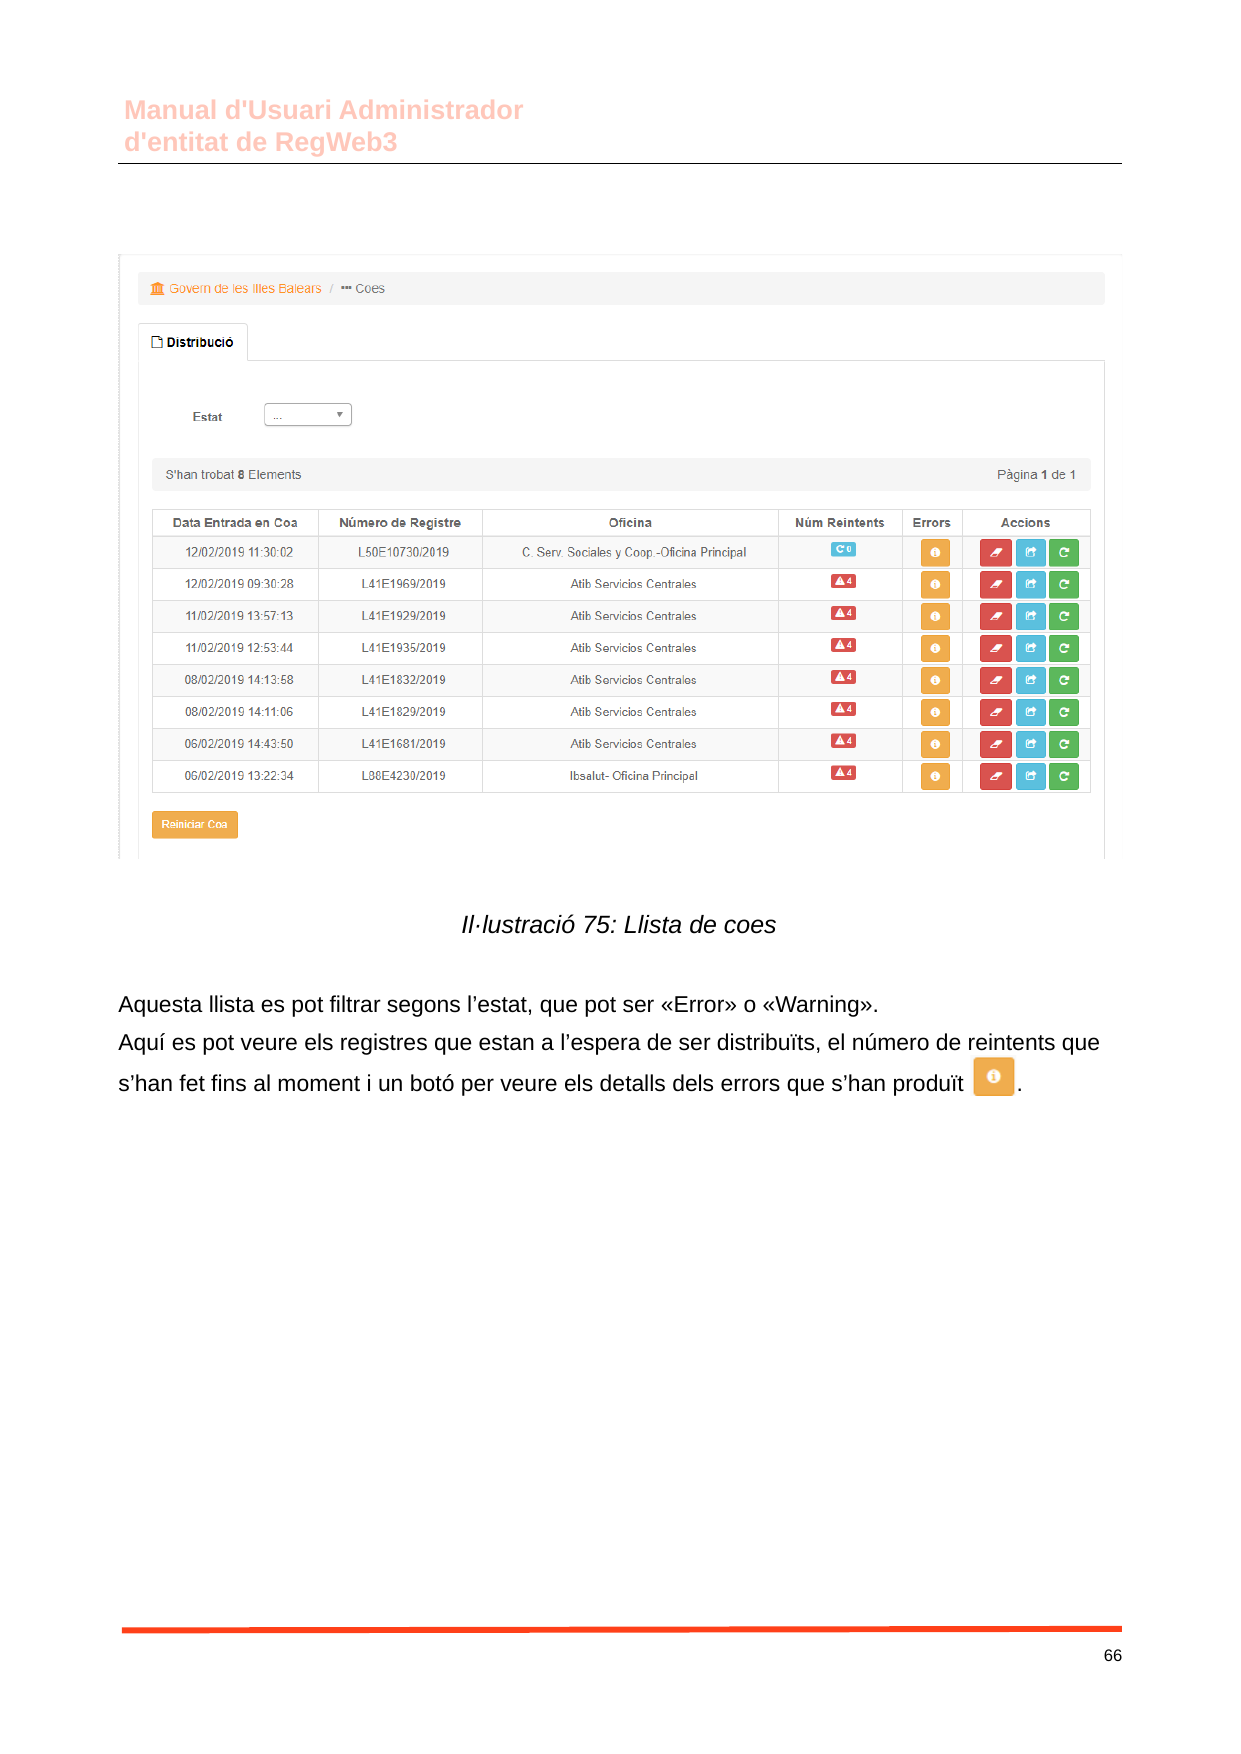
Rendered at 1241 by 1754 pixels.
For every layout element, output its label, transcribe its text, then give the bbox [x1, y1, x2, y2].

text Aquí es pot veure els registres que estan a l’espera de ser distribuïts, el número de reintents que s’han fet fins al moment i un botó per veure els detalls dels errors que s’han produït . [118, 1029, 1122, 1096]
picture [970, 1055, 1017, 1096]
text Aquesta llista es pot filtrar segons l’estat, que pot ser «Error» o «Warning». [118, 991, 1122, 1017]
picture [118, 254, 1123, 859]
text Il·lustració 75: Llista de coes [118, 910, 1122, 939]
